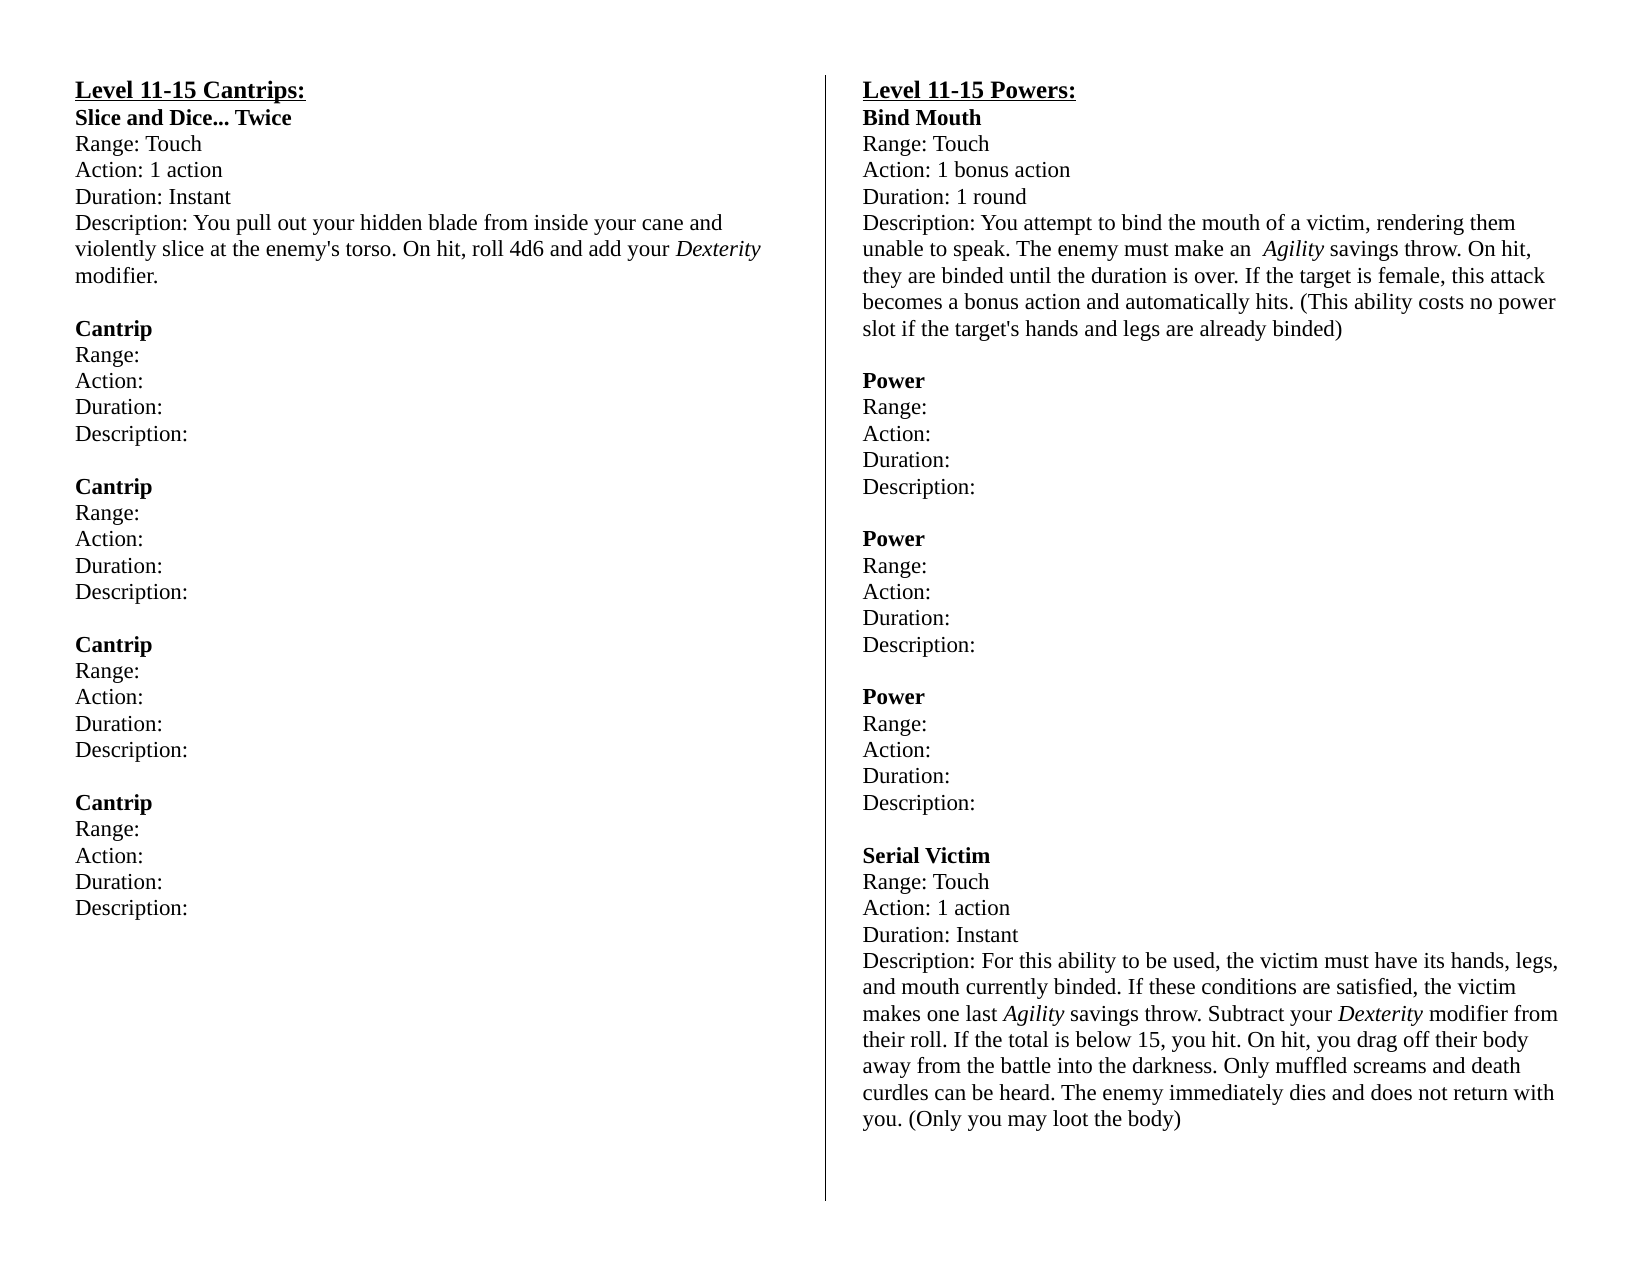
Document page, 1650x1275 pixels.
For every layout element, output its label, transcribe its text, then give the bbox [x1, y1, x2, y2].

text Range: [75, 815, 787, 842]
text Description: You attempt to bind the mouth of a victim, rendering them unable to speak. The enemy must make an Agility savings throw. On hit, they are binded until the duration is over. If the target is female, this attack becomes a bonus action and automatically hits. (This ability costs no power slot if the target's hands and legs are already binded) [862, 209, 1575, 341]
text Duration: [862, 446, 1575, 473]
text Range: [75, 657, 787, 683]
text Power [862, 525, 1575, 552]
text Action: [862, 736, 1575, 763]
text Range: Touch [862, 868, 1575, 894]
text Level 11-15 Powers: [862, 75, 1575, 104]
text Action: [862, 420, 1575, 446]
text Duration: [75, 552, 787, 578]
text Description: [862, 473, 1575, 499]
text Description: You pull out your hidden blade from inside your cane and violently slice at the enemy's torso. On hit, roll 4d6 and add your Dexterity modifier. [75, 209, 787, 288]
text Range: [75, 341, 787, 367]
text Power [862, 367, 1575, 394]
text Cantrip [75, 473, 787, 499]
text Action: 1 action [75, 156, 787, 183]
text Description: [862, 789, 1575, 815]
text Action: 1 bonus action [862, 156, 1575, 183]
text Cantrip [75, 631, 787, 657]
text Cantrip [75, 314, 787, 341]
text Description: [75, 894, 787, 921]
text Action: 1 action [862, 894, 1575, 921]
text Range: [862, 394, 1575, 420]
text Description: [862, 631, 1575, 657]
text Duration: Instant [862, 921, 1575, 947]
text Slice and Dice... Twice [75, 104, 787, 130]
text Bind Mouth [862, 104, 1575, 130]
text Power [862, 683, 1575, 710]
text Duration: [75, 868, 787, 894]
text Duration: [862, 763, 1575, 789]
text Description: [75, 578, 787, 604]
text Action: [75, 683, 787, 710]
text Description: For this ability to be used, the victim must have its hands, legs, and mouth currently binded. If these conditions are satisfied, the victim makes one last Agility savings throw. Subtract your Dexterity modifier from their roll. If the total is below 15, you hit. On hit, you drag off their body away from the battle into the darkness. Only muffled screams and death curdles can be heard. The enemy immediately dies and does not return with you. (Only you may loot the body) [862, 947, 1575, 1132]
text Action: [75, 842, 787, 868]
text Range: [862, 710, 1575, 736]
text Level 11-15 Cantrips: [75, 75, 787, 104]
text Duration: Instant [75, 183, 787, 209]
text Duration: [862, 604, 1575, 631]
text Action: [862, 578, 1575, 604]
text Cantrip [75, 789, 787, 815]
text Action: [75, 525, 787, 552]
text Duration: [75, 710, 787, 736]
text Duration: [75, 394, 787, 420]
text Duration: 1 round [862, 183, 1575, 209]
text Range: [75, 499, 787, 525]
text Range: [862, 552, 1575, 578]
text Range: Touch [862, 130, 1575, 156]
text Action: [75, 367, 787, 394]
text Range: Touch [75, 130, 787, 156]
text Serial Victim [862, 842, 1575, 868]
text Description: [75, 736, 787, 763]
text Description: [75, 420, 787, 446]
